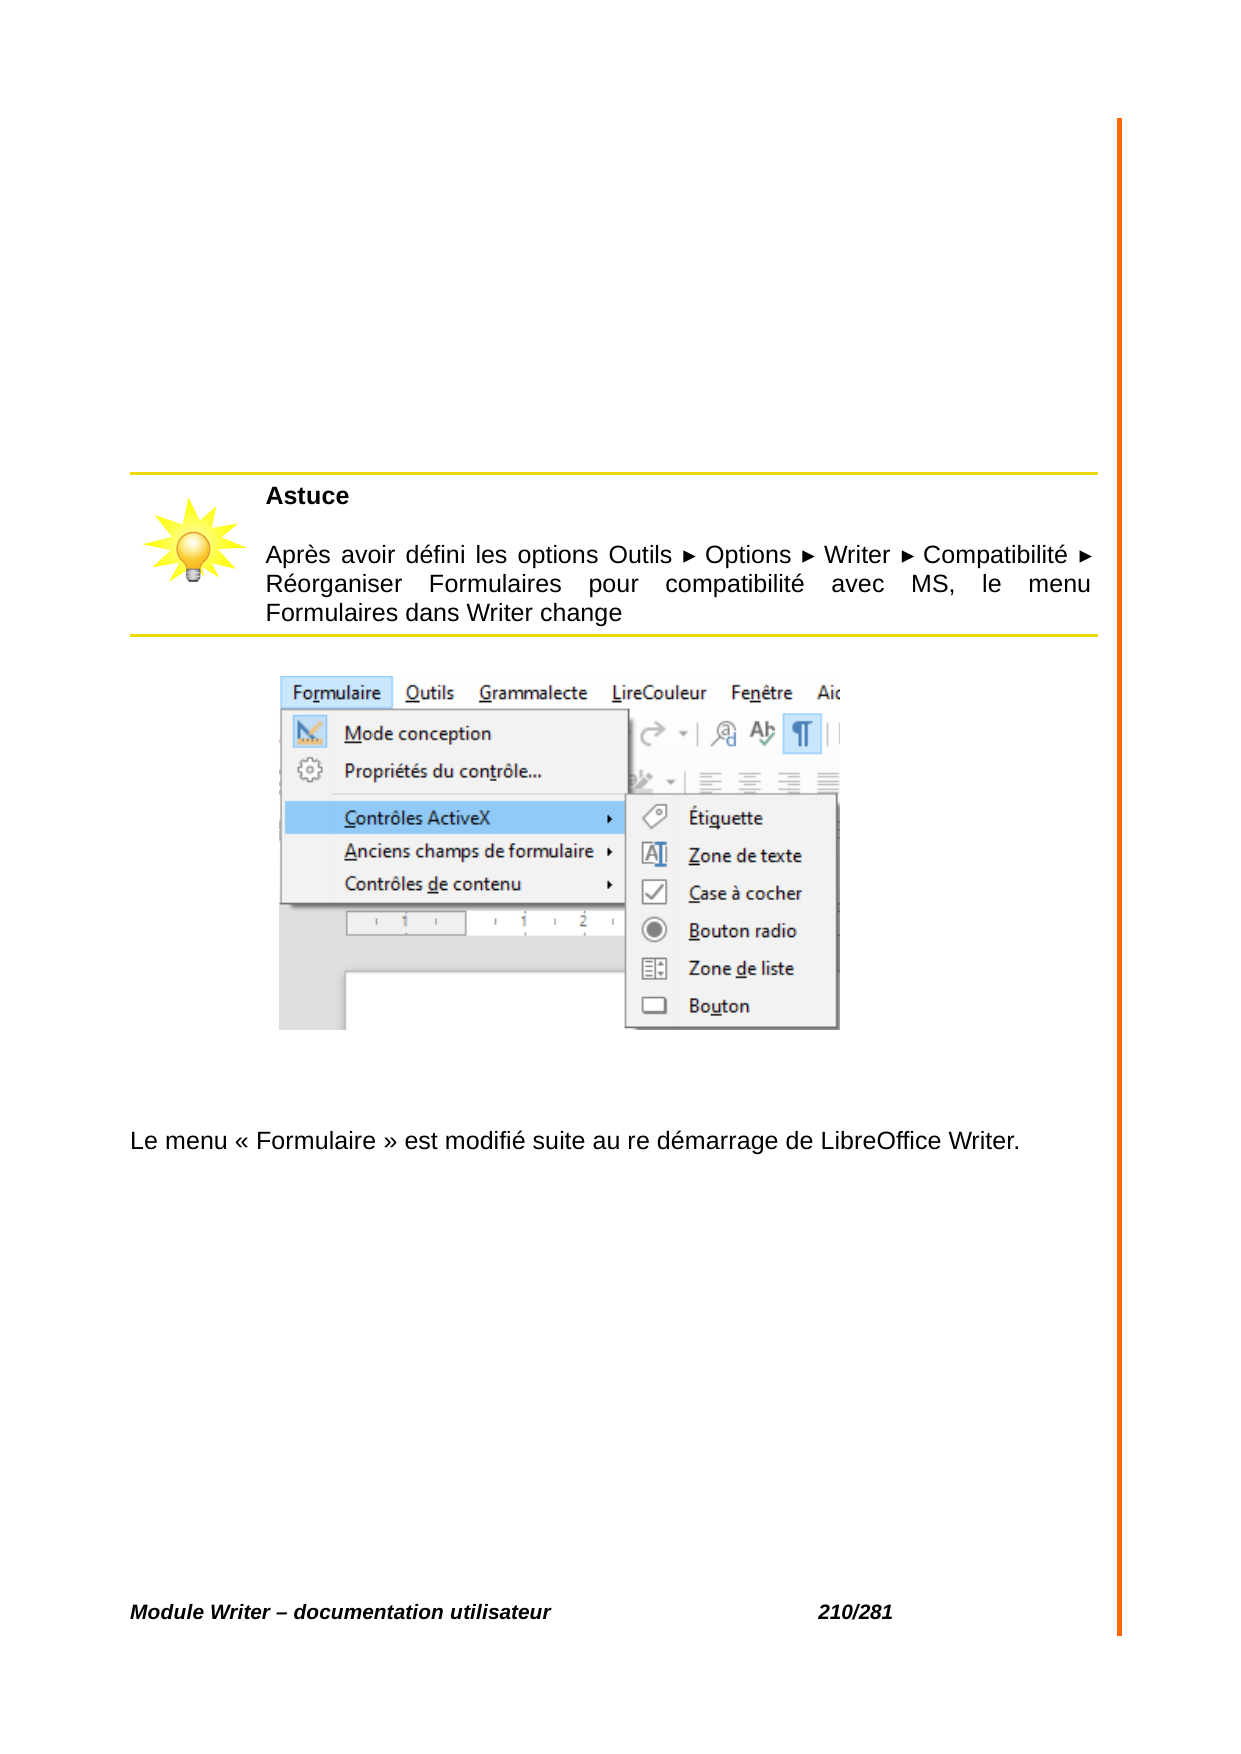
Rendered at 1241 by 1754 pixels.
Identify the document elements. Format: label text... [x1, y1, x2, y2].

table_header Astuce Après avoir défini les options Outils ▸ Options ▸ Writer ▸ Compatibilité ▸ Réorganiser Formulaires pour compatibilité avec MS, le menu Formulaires dans Writer change [260, 475, 1098, 634]
text Le menu « Formulaire » est modifié suite au re démarrage de LibreOffice Writer. [130, 1126, 1105, 1155]
picture [135, 481, 254, 599]
picture [279, 676, 840, 1030]
table_header [130, 475, 259, 634]
